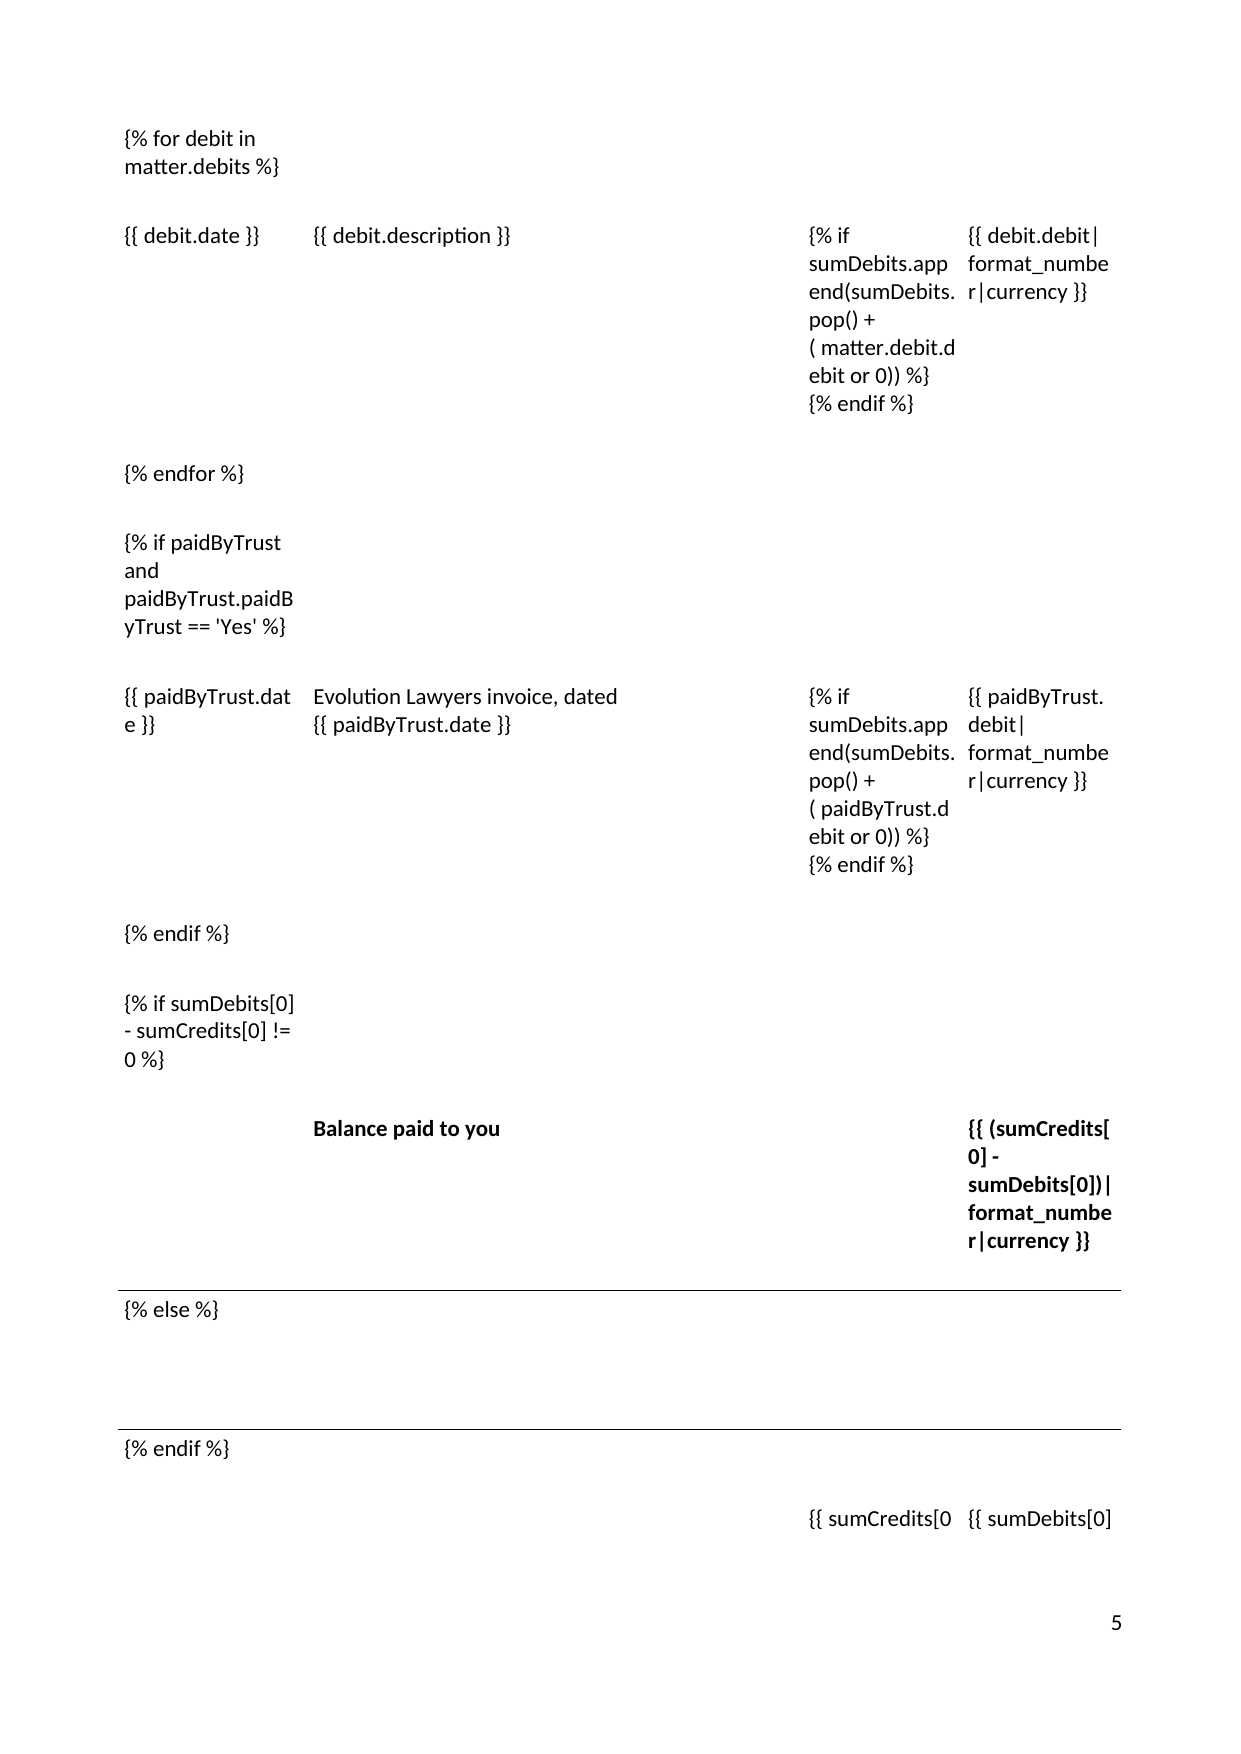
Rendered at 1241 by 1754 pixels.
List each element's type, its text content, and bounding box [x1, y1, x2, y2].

table_cell [803, 523, 962, 676]
table_cell [962, 913, 1121, 983]
table_cell {{ debit.date }} [118, 216, 307, 453]
table_cell {% endfor %} [118, 453, 307, 522]
table_cell [307, 1498, 802, 1567]
table_cell [962, 523, 1121, 676]
table_cell [962, 118, 1121, 216]
table_cell {% if paidByTrust and paidByTrust.paidByTrust == 'Yes' %} [118, 523, 307, 676]
table_cell [118, 1359, 307, 1428]
table_cell {% if sumDebits[0] - sumCredits[0] != 0 %} [118, 983, 307, 1108]
table_cell {% if sumDebits.append(sumDebits.pop() + ( paidByTrust.debit or 0)) %} {% endif %} [803, 676, 962, 913]
table_cell {% endif %} [118, 913, 307, 983]
table_cell [803, 1430, 962, 1498]
table_cell [307, 523, 802, 676]
table_cell {{ sumDebits[0] [962, 1498, 1121, 1567]
table_cell [803, 983, 962, 1108]
table_cell [803, 453, 962, 522]
table_cell [307, 453, 802, 522]
table_cell [962, 1430, 1121, 1498]
table_cell {% if sumDebits.append(sumDebits.pop() + ( matter.debit.debit or 0)) %} {% endif %} [803, 216, 962, 453]
table_cell {% endif %} [118, 1430, 307, 1498]
table_cell {% for debit in matter.debits %} [118, 118, 307, 216]
table_cell {% else %} [118, 1291, 307, 1359]
table_cell [803, 118, 962, 216]
table_cell [803, 1108, 962, 1289]
table_cell Evolution Lawyers invoice, dated {{ paidByTrust.date }} [307, 676, 802, 913]
table_cell [803, 1359, 962, 1428]
table_cell [307, 913, 802, 983]
table_cell [307, 1291, 802, 1359]
table_cell [962, 983, 1121, 1108]
table_cell Balance paid to you [307, 1108, 802, 1289]
table_cell [118, 1108, 307, 1289]
table_cell {{ (sumCredits[0] - sumDebits[0])|format_number|currency }} [962, 1108, 1121, 1289]
table_cell {{ debit.description }} [307, 216, 802, 453]
table_cell {{ debit.debit|format_number|currency }} [962, 216, 1121, 453]
table_cell [803, 1291, 962, 1359]
table_cell [803, 913, 962, 983]
table_cell {{ sumCredits[0 [803, 1498, 962, 1567]
table_cell [962, 453, 1121, 522]
table_cell [307, 983, 802, 1108]
table_cell {{ paidByTrust.debit|format_number|currency }} [962, 676, 1121, 913]
table_cell [118, 1498, 307, 1567]
table_cell [307, 118, 802, 216]
table_cell [307, 1430, 802, 1498]
table_cell {{ paidByTrust.date }} [118, 676, 307, 913]
table_cell [307, 1359, 802, 1428]
table_cell [962, 1359, 1121, 1428]
table_cell [962, 1291, 1121, 1359]
